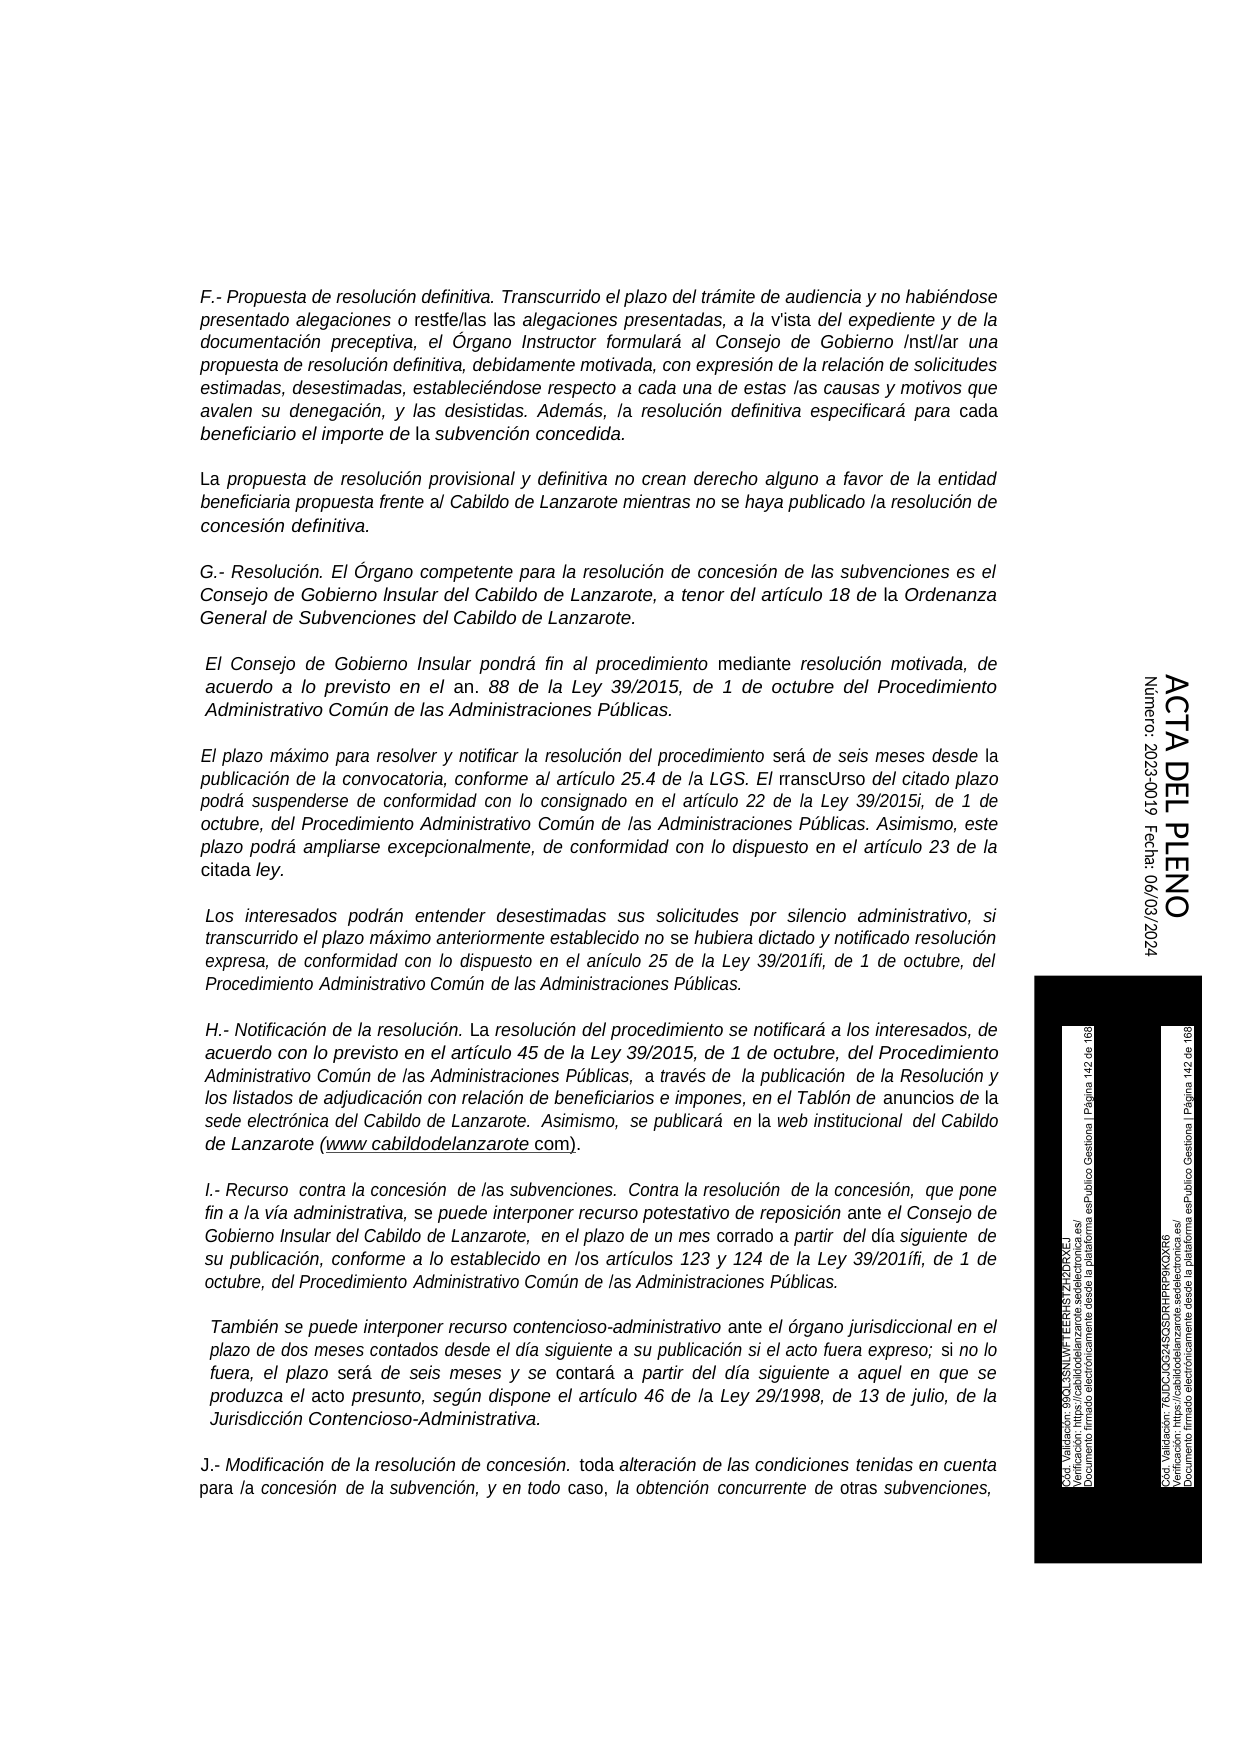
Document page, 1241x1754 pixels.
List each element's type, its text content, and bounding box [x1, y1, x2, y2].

picture [1062, 1026, 1094, 1453]
text También se puede interponer recurso contencioso-administrativo ante el órgano jurisdiccional en el plazo de dos meses contados desde el día siguiente a su publicación si el acto fuera expreso; si no lo fuera, el plazo será de seis meses y se contará a partir del día siguiente a aquel en que se produzca el acto presunto, según dispone el artículo 46 de /a Ley 29/1998, de 13 de julio, de la Jurisdicción Contencioso-Administrativa. [210, 1316, 997, 1429]
text La propuesta de resolución provisional y definitiva no crean derecho alguno a favor de la entidad beneficiaria propuesta frente a/ Cabildo de Lanzarote mientras no se haya publicado /a resolución de concesión definitiva. [200, 468, 997, 536]
text F.- Propuesta de resolución definitiva. Transcurrido el plazo del trámite de audiencia y no habiéndose presentado alegaciones o restfe/las las alegaciones presentadas, a la v'ista del expediente y de la documentación preceptiva, el Órgano Instructor formulará al Consejo de Gobierno /nst//ar una propuesta de resolución definitiva, debidamente motivada, con expresión de la relación de solicitudes estimadas, desestimadas, estableciéndose respecto a cada una de estas /as causas y motivos que avalen su denegación, y las desistidas. Además, /a resolución definitiva especificará para cada beneficiario el importe de la subvención concedida. [200, 286, 998, 444]
text El Consejo de Gobierno Insular pondrá fin al procedimiento mediante resolución motivada, de acuerdo a lo previsto en el an. 88 de la Ley 39/2015, de 1 de octubre del Procedimiento Administrativo Común de las Administraciones Públicas. [205, 653, 998, 720]
text G.- Resolución. El Órgano competente para la resolución de concesión de las subvenciones es el Consejo de Gobierno lnsular del Cabildo de Lanzarote, a tenor del artículo 18 de la Ordenanza General de Subvenciones del Cabildo de Lanzarote. [199, 560, 997, 628]
text H.- Notificación de la resolución. La resolución del procedimiento se notificará a los interesados, de acuerdo con lo previsto en el artículo 45 de la Ley 39/2015, de 1 de octubre, del Procedimiento Administrativo Común de /as Administraciones Públicas, a través de la publicación de la Resolución y los listados de adjudicación con relación de beneficiarios e impones, en el Tablón de anuncios de la sede electrónica del Cabildo de Lanzarote. Asimismo, se publicará en la web institucional del Cabildo de Lanzarote (www cabildodelanzarote com). [205, 1019, 998, 1154]
text El plazo máximo para resolver y notificar la resolución del procedimiento será de seis meses desde la publicación de la convocatoria, conforme a/ artículo 25.4 de /a LGS. El rranscUrso del citado plazo podrá suspenderse de conformidad con lo consignado en el artículo 22 de la Ley 39/2015i, de 1 de octubre, del Procedimiento Administrativo Común de /as Administraciones Públicas. Asimismo, este plazo podrá ampliarse excepcionalmente, de conformidad con lo dispuesto en el artículo 23 de la citada ley. [201, 744, 998, 880]
text para /a concesión de la subvención, y en todo caso, la obtención concurrente de otras subvenciones, [199, 1477, 1205, 1498]
picture [1161, 1026, 1194, 1453]
text Los interesados podrán entender desestimadas sus solicitudes por silencio administrativo, si transcurrido el plazo máximo anteriormente establecido no se hubiera dictado y notificado resolución expresa, de conformidad con lo dispuesto en el anículo 25 de la Ley 39/201ífi, de 1 de octubre, del Procedimiento Administrativo Común de las Administraciones Públicas. [205, 904, 996, 994]
text ACTA DEL PLENO [1161, 674, 1196, 965]
text Número: 2023-0019 Fecha: 06/03/2024 [1142, 677, 1161, 965]
text J.- Modificación de la resolución de concesión. toda alteración de las condiciones tenidas en cuenta [200, 1453, 1205, 1475]
text I.- Recurso contra la concesión de /as subvenciones. Contra la resolución de la concesión, que pone fin a /a vía administrativa, se puede interponer recurso potestativo de reposición ante el Consejo de Gobierno Insular del Cabildo de Lanzarote, en el plazo de un mes corrado a partir del día siguiente de su publicación, conforme a lo establecido en /os artículos 123 y 124 de la Ley 39/201ífi, de 1 de octubre, del Procedimiento Administrativo Común de /as Administraciones Públicas. [204, 1179, 997, 1292]
